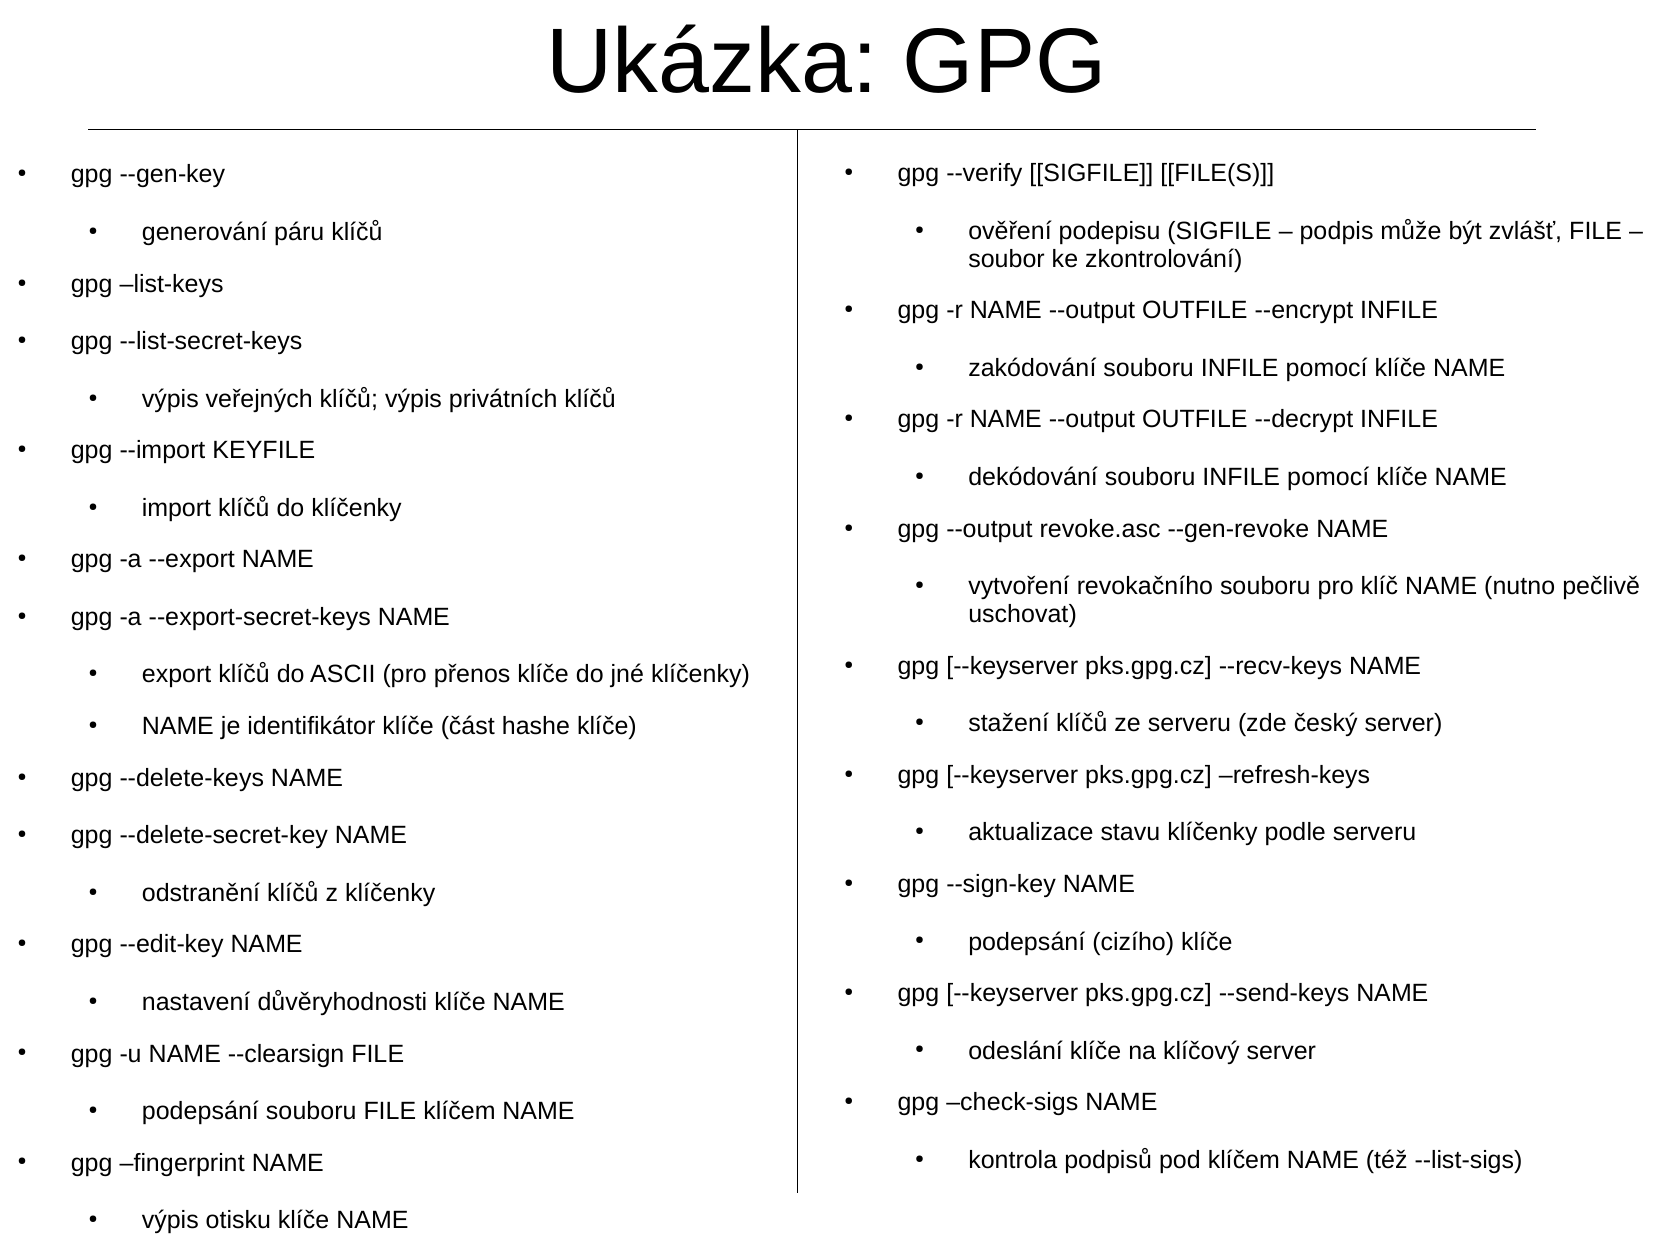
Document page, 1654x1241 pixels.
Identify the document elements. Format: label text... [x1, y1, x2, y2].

list gpg --verify [[SIGFILE]] [[FILE(S)]] ověření podepisu (SIGFILE – podpis může být zvlášť, FILE – soubor ke zkontrolování) gpg -r NAME --output OUTFILE --encrypt INFILE zakódování souboru INFILE pomocí klíče NAME gpg -r NAME --output OUTFILE --decrypt INFILE dekódování souboru INFILE pomocí klíče NAME gpg --output revoke.asc --gen-revoke NAME vytvoření revokačního souboru pro klíč NAME (nutno pečlivě uschovat) gpg [--keyserver pks.gpg.cz] --recv-keys NAME stažení klíčů ze serveru (zde český server) gpg [--keyserver pks.gpg.cz] –refresh-keys aktualizace stavu klíčenky podle serveru gpg --sign-key NAME podepsání (cizího) klíče gpg [--keyserver pks.gpg.cz] --send-keys NAME odeslání klíče na klíčový server gpg –check-sigs NAME kontrola podpisů pod klíčem NAME (též --list-sigs) [826, 158, 1654, 1174]
title Ukázka: GPG [82, 9, 1571, 112]
list gpg --gen-key generování páru klíčů gpg –list-keys gpg --list-secret-keys výpis veřejných klíčů; výpis privátních klíčů gpg --import KEYFILE import klíčů do klíčenky gpg -a --export NAME gpg -a --export-secret-keys NAME export klíčů do ASCII (pro přenos klíče do jné klíčenky) NAME je identifikátor klíče (část hashe klíče) gpg --delete-keys NAME gpg --delete-secret-key NAME odstranění klíčů z klíčenky gpg --edit-key NAME nastavení důvěryhodnosti klíče NAME gpg -u NAME --clearsign FILE podepsání souboru FILE klíčem NAME gpg –fingerprint NAME výpis otisku klíče NAME [0, 160, 827, 1234]
